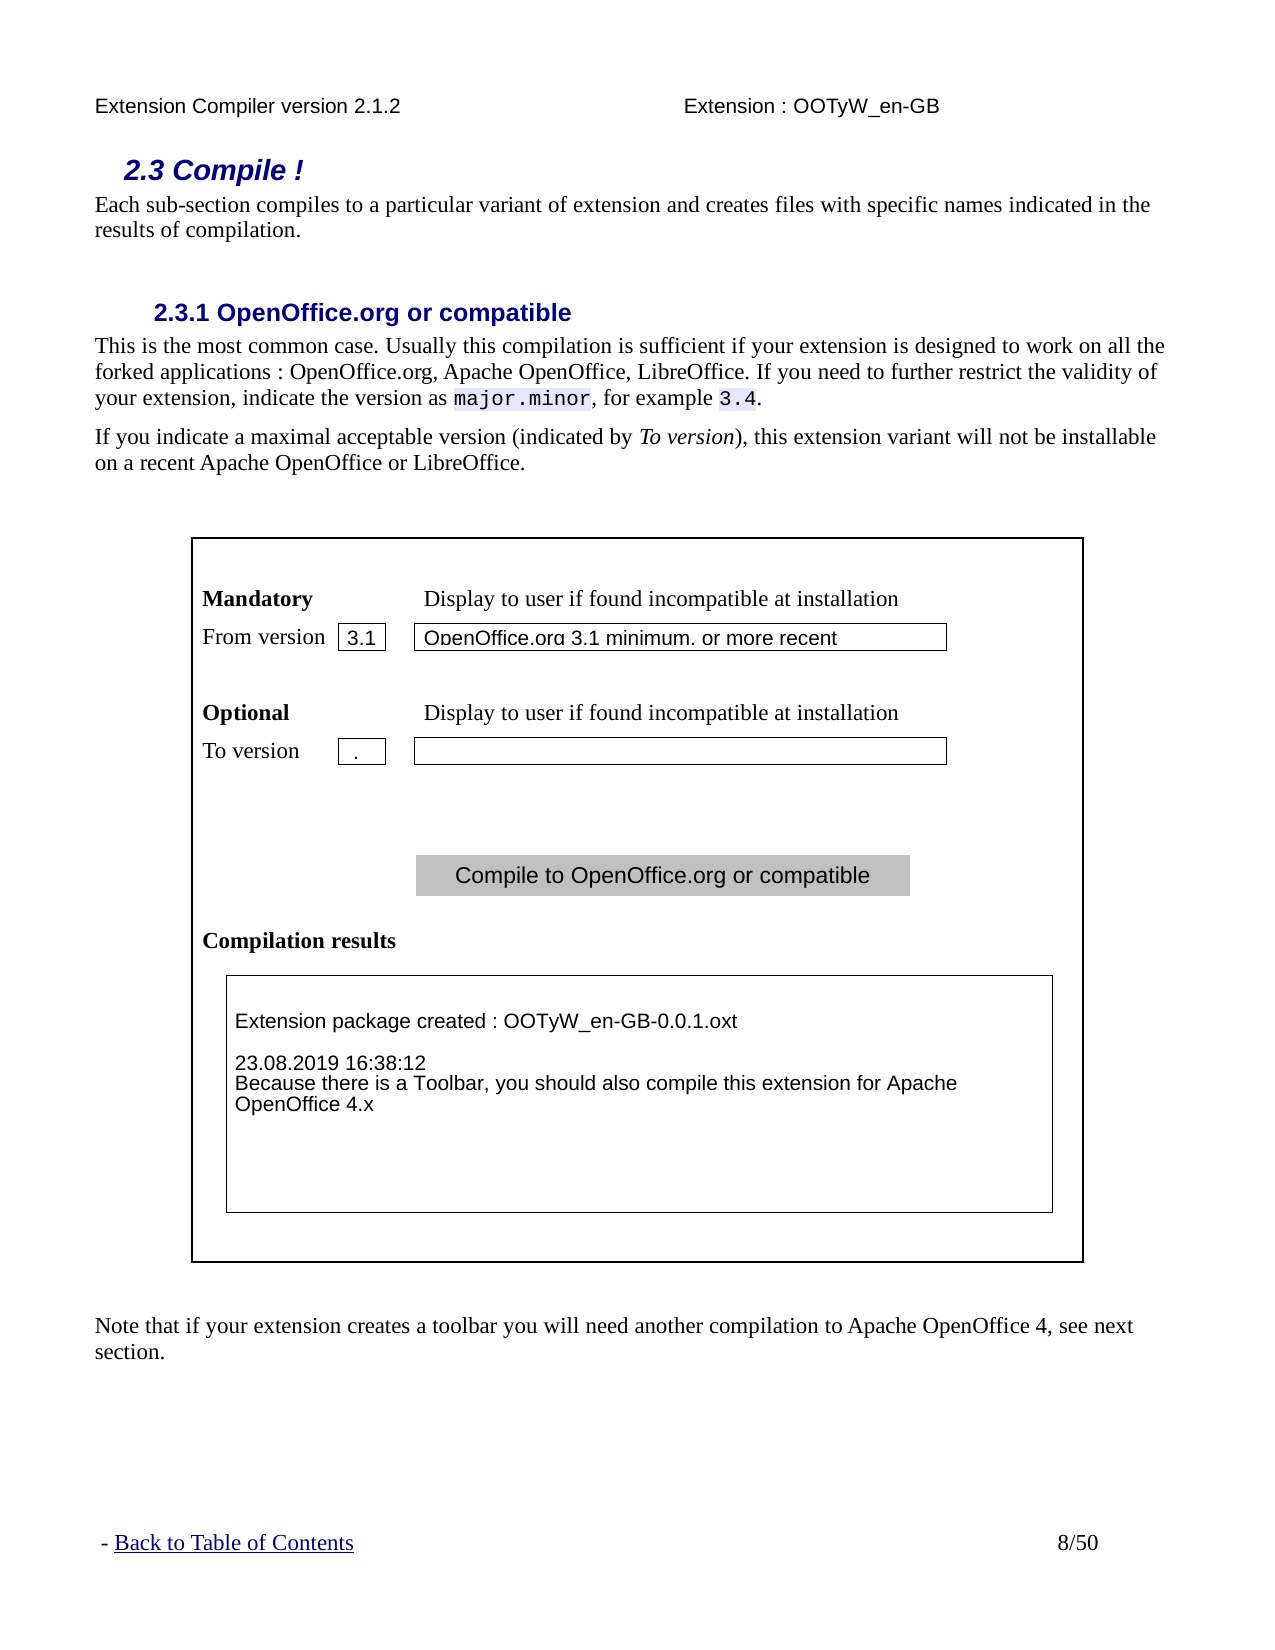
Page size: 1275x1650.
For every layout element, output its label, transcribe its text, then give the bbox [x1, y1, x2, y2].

text Note that if your extension creates a toolbar you will need another compilation to Apache OpenOffice 4, see next section. [94, 1313, 1181, 1364]
text [386, 624, 414, 650]
text This is the most common case. Usually this compilation is sufficient if your extension is designed to work on all the forked applications : OpenOffice.org, Apache OpenOffice, LibreOffice. If you need to further restrict the validity of your extension, indicate the version as major.minor, for example 3.4. [94, 333, 1181, 411]
text [947, 738, 1073, 764]
text Optional Display to user if found incompatible at installation [202, 700, 1073, 726]
subtitle OpenOffice.org or compatible [153, 299, 1181, 327]
text To version [202, 738, 338, 764]
text From version [202, 624, 338, 650]
subtitle Compile ! [124, 153, 1181, 186]
text [386, 738, 414, 764]
text If you indicate a maximal acceptable version (indicated by To version), this extension variant will not be installable on a recent Apache OpenOffice or LibreOffice. [94, 424, 1181, 475]
text Mandatory Display to user if found incompatible at installation [202, 586, 1073, 612]
text Compilation results [202, 928, 1073, 954]
text [947, 624, 1073, 650]
text Each sub-section compiles to a particular variant of extension and creates files with specific names indicated in the results of compilation. [94, 192, 1181, 243]
